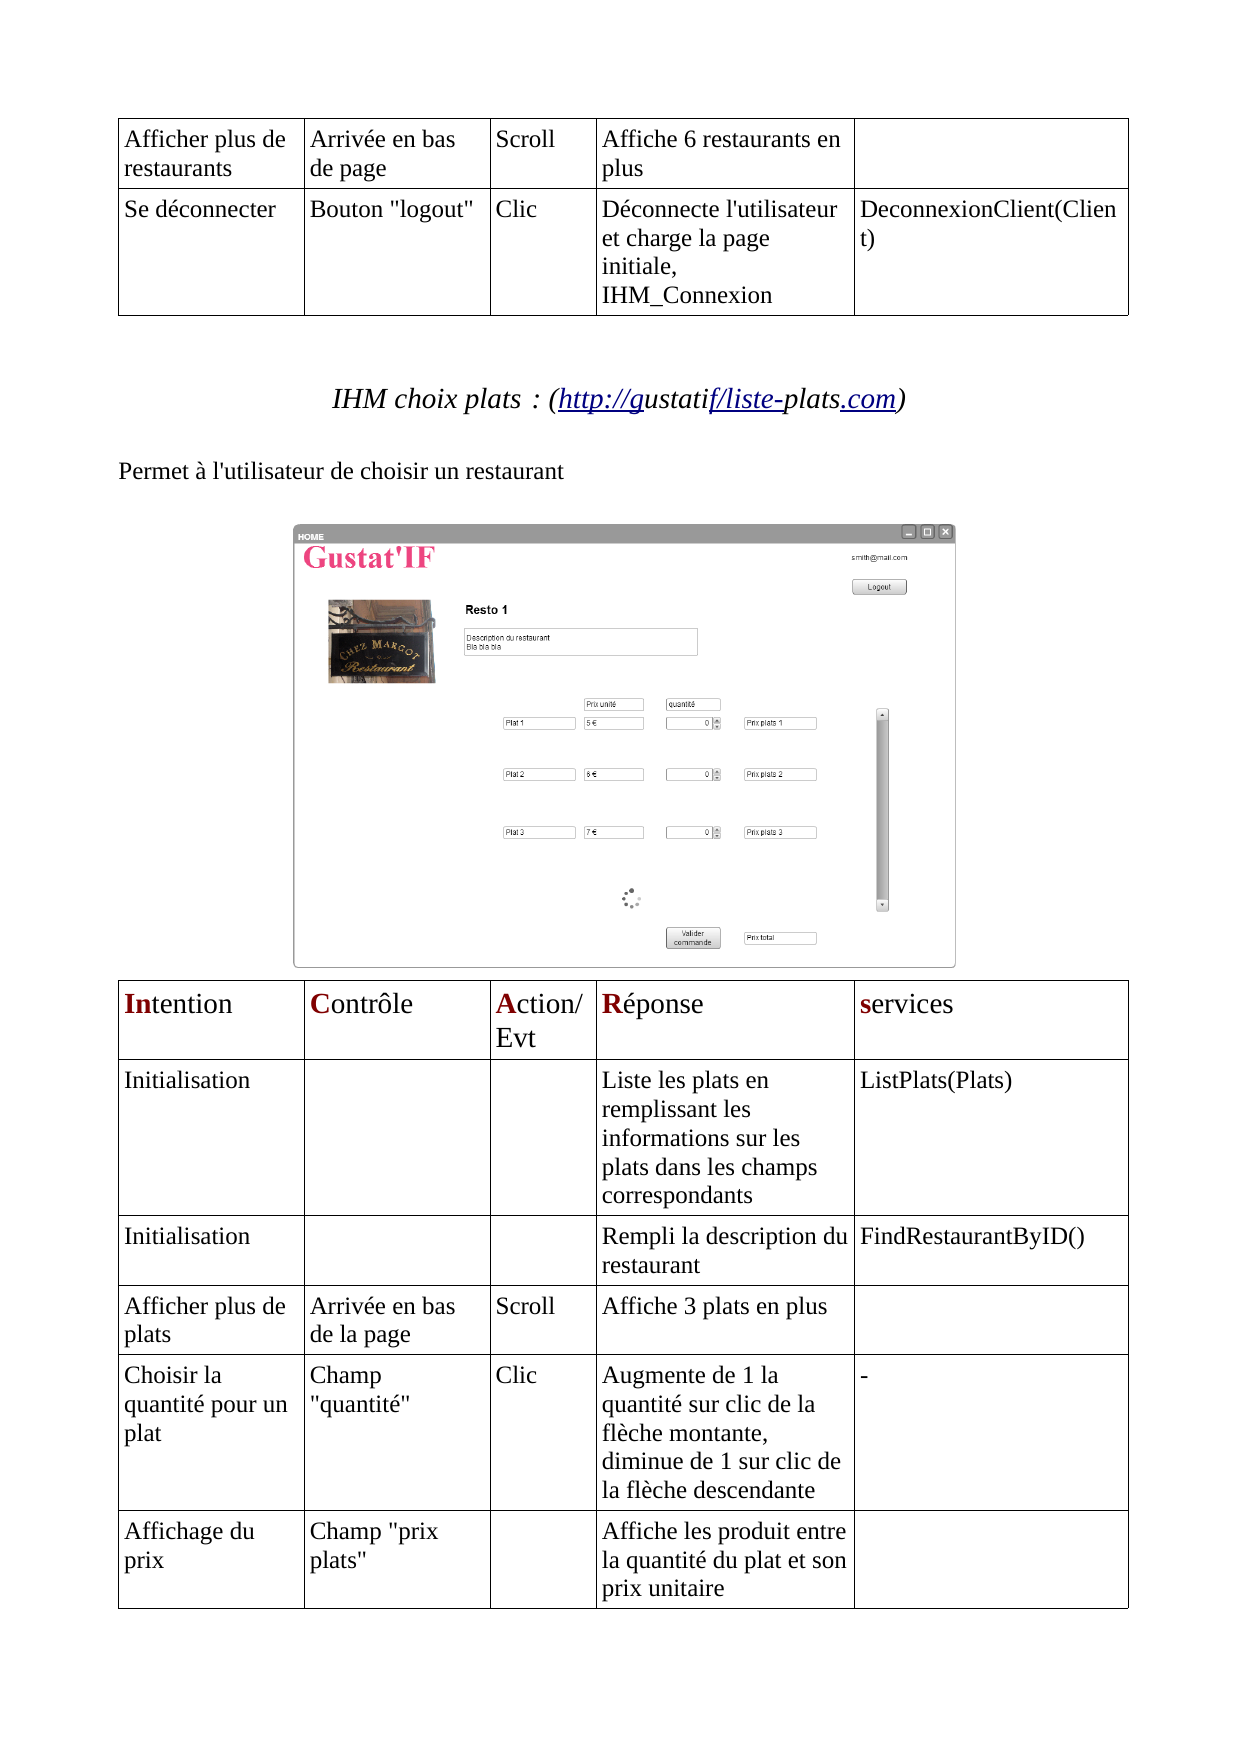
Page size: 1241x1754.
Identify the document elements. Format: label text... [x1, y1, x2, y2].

table_cell Initialisation [119, 1216, 304, 1284]
table_cell [491, 1060, 596, 1215]
table_cell [855, 119, 1128, 188]
table_cell Arrivée en bas de page [305, 119, 490, 188]
table_cell Afficher plus de plats [119, 1286, 304, 1354]
table_cell [855, 1511, 1128, 1608]
table_header services [855, 981, 1128, 1059]
table_header Réponse [597, 981, 854, 1059]
table_header Action/Evt [491, 981, 596, 1059]
table_cell Scroll [491, 1286, 596, 1354]
table_cell Champ "prix plats" [305, 1511, 490, 1608]
table_cell Affiche les produit entre la quantité du plat et son prix unitaire [597, 1511, 854, 1608]
table_cell Scroll [491, 119, 596, 188]
table_cell Déconnecte l'utilisateur et charge la page initiale, IHM_Connexion [597, 189, 854, 314]
table_cell Arrivée en bas de la page [305, 1286, 490, 1354]
table_cell Afficher plus de restaurants [119, 119, 304, 188]
table_cell Clic [491, 189, 596, 314]
table_cell [491, 1216, 596, 1284]
table_cell Affiche 6 restaurants en plus [597, 119, 854, 188]
table_cell FindRestaurantByID() [855, 1216, 1128, 1284]
table_cell Clic [491, 1355, 596, 1510]
table_cell [855, 1286, 1128, 1354]
table_cell DeconnexionClient(Client) [855, 189, 1128, 314]
table_cell Se déconnecter [119, 189, 304, 314]
table_cell Affichage du prix [119, 1511, 304, 1608]
table_cell Champ "quantité" [305, 1355, 490, 1510]
table_cell [305, 1060, 490, 1215]
table_header Contrôle [305, 981, 490, 1059]
subtitle IHM choix plats : (http://gustatif/liste-plats.com) [118, 381, 1122, 415]
table_cell Rempli la description du restaurant [597, 1216, 854, 1284]
table_cell [491, 1511, 596, 1608]
table_cell ListPlats(Plats) [855, 1060, 1128, 1215]
table_cell Augmente de 1 la quantité sur clic de la flèche montante, diminue de 1 sur clic de la flèche descendante [597, 1355, 854, 1510]
table_cell Bouton "logout" [305, 189, 490, 314]
table_cell Initialisation [119, 1060, 304, 1215]
table_cell [305, 1216, 490, 1284]
table_cell - [855, 1355, 1128, 1510]
text Permet à l'utilisateur de choisir un restaurant [118, 456, 1122, 485]
table_header Intention [119, 981, 304, 1059]
table_cell Affiche 3 plats en plus [597, 1286, 854, 1354]
table_cell Liste les plats en remplissant les informations sur les plats dans les champs correspondants [597, 1060, 854, 1215]
table_cell Choisir la quantité pour un plat [119, 1355, 304, 1510]
